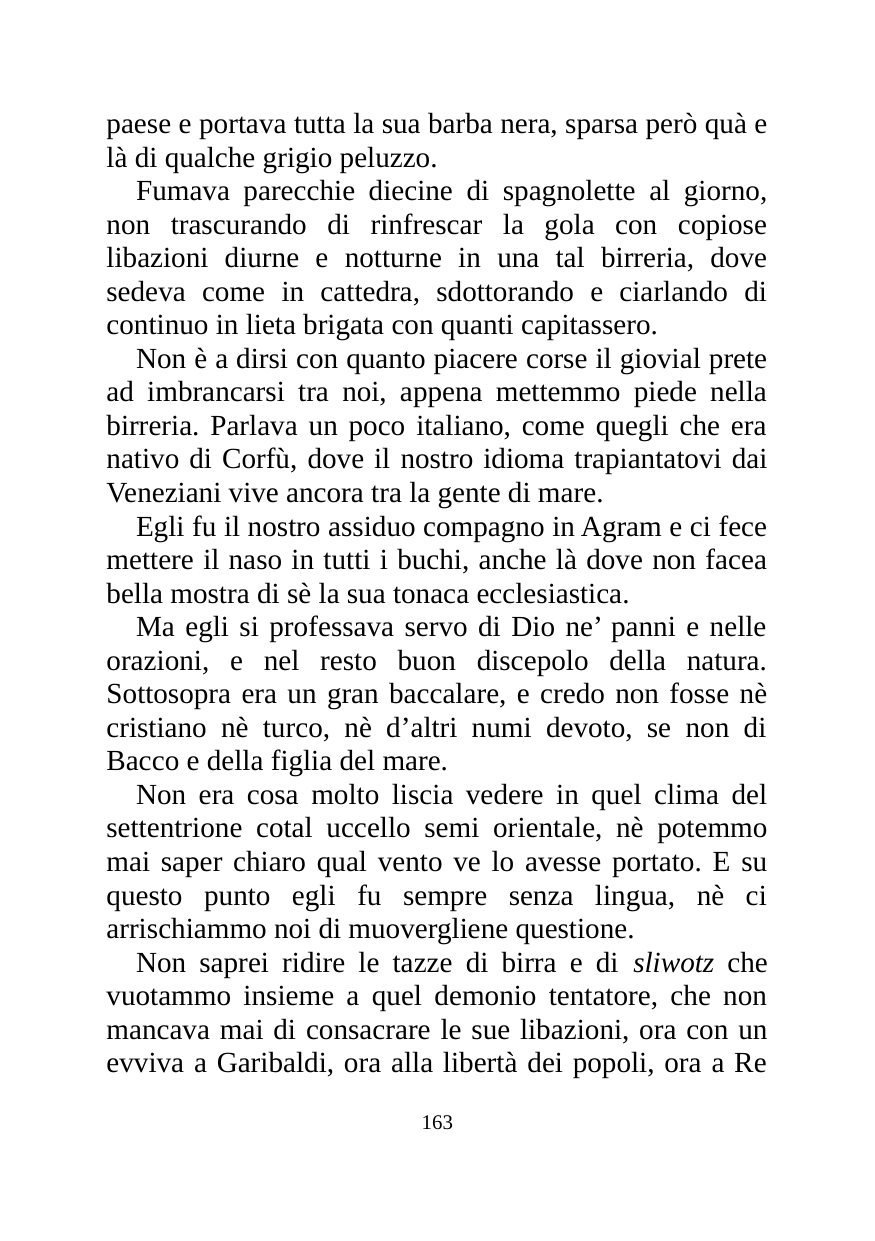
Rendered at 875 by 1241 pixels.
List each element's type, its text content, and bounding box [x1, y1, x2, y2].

text Ma egli si professava servo di Dio ne’ panni e nelle orazioni, e nel resto buon discepolo della natura. Sottosopra era un gran baccalare, e credo non fosse nè cristiano nè turco, nè d’altri numi devoto, se non di Bacco e della figlia del mare. [106, 609, 768, 777]
text paese e portava tutta la sua barba nera, sparsa però quà e là di qualche grigio peluzzo. [106, 106, 768, 173]
text Egli fu il nostro assiduo compagno in Agram e ci fece mettere il naso in tutti i buchi, anche là dove non facea bella mostra di sè la sua tonaca ecclesiastica. [106, 509, 768, 609]
text Non è a dirsi con quanto piacere corse il giovial prete ad imbrancarsi tra noi, appena mettemmo piede nella birreria. Parlava un poco italiano, come quegli che era nativo di Corfù, dove il nostro idioma trapiantatovi dai Veneziani vive ancora tra la gente di mare. [106, 341, 768, 509]
text Fumava parecchie diecine di spagnolette al giorno, non trascurando di rinfrescar la gola con copiose libazioni diurne e notturne in una tal birreria, dove sedeva come in cattedra, sdottorando e ciarlando di continuo in lieta brigata con quanti capitassero. [106, 173, 768, 341]
text Non era cosa molto liscia vedere in quel clima del settentrione cotal uccello semi orientale, nè potemmo mai saper chiaro qual vento ve lo avesse portato. E su questo punto egli fu sempre senza lingua, nè ci arrischiammo noi di muovergliene questione. [106, 777, 768, 945]
text Non saprei ridire le tazze di birra e di sliwotz che vuotammo insieme a quel demonio tentatore, che non mancava mai di consacrare le sue libazioni, ora con un evviva a Garibaldi, ora alla libertà dei popoli, ora a Re [106, 945, 768, 1079]
